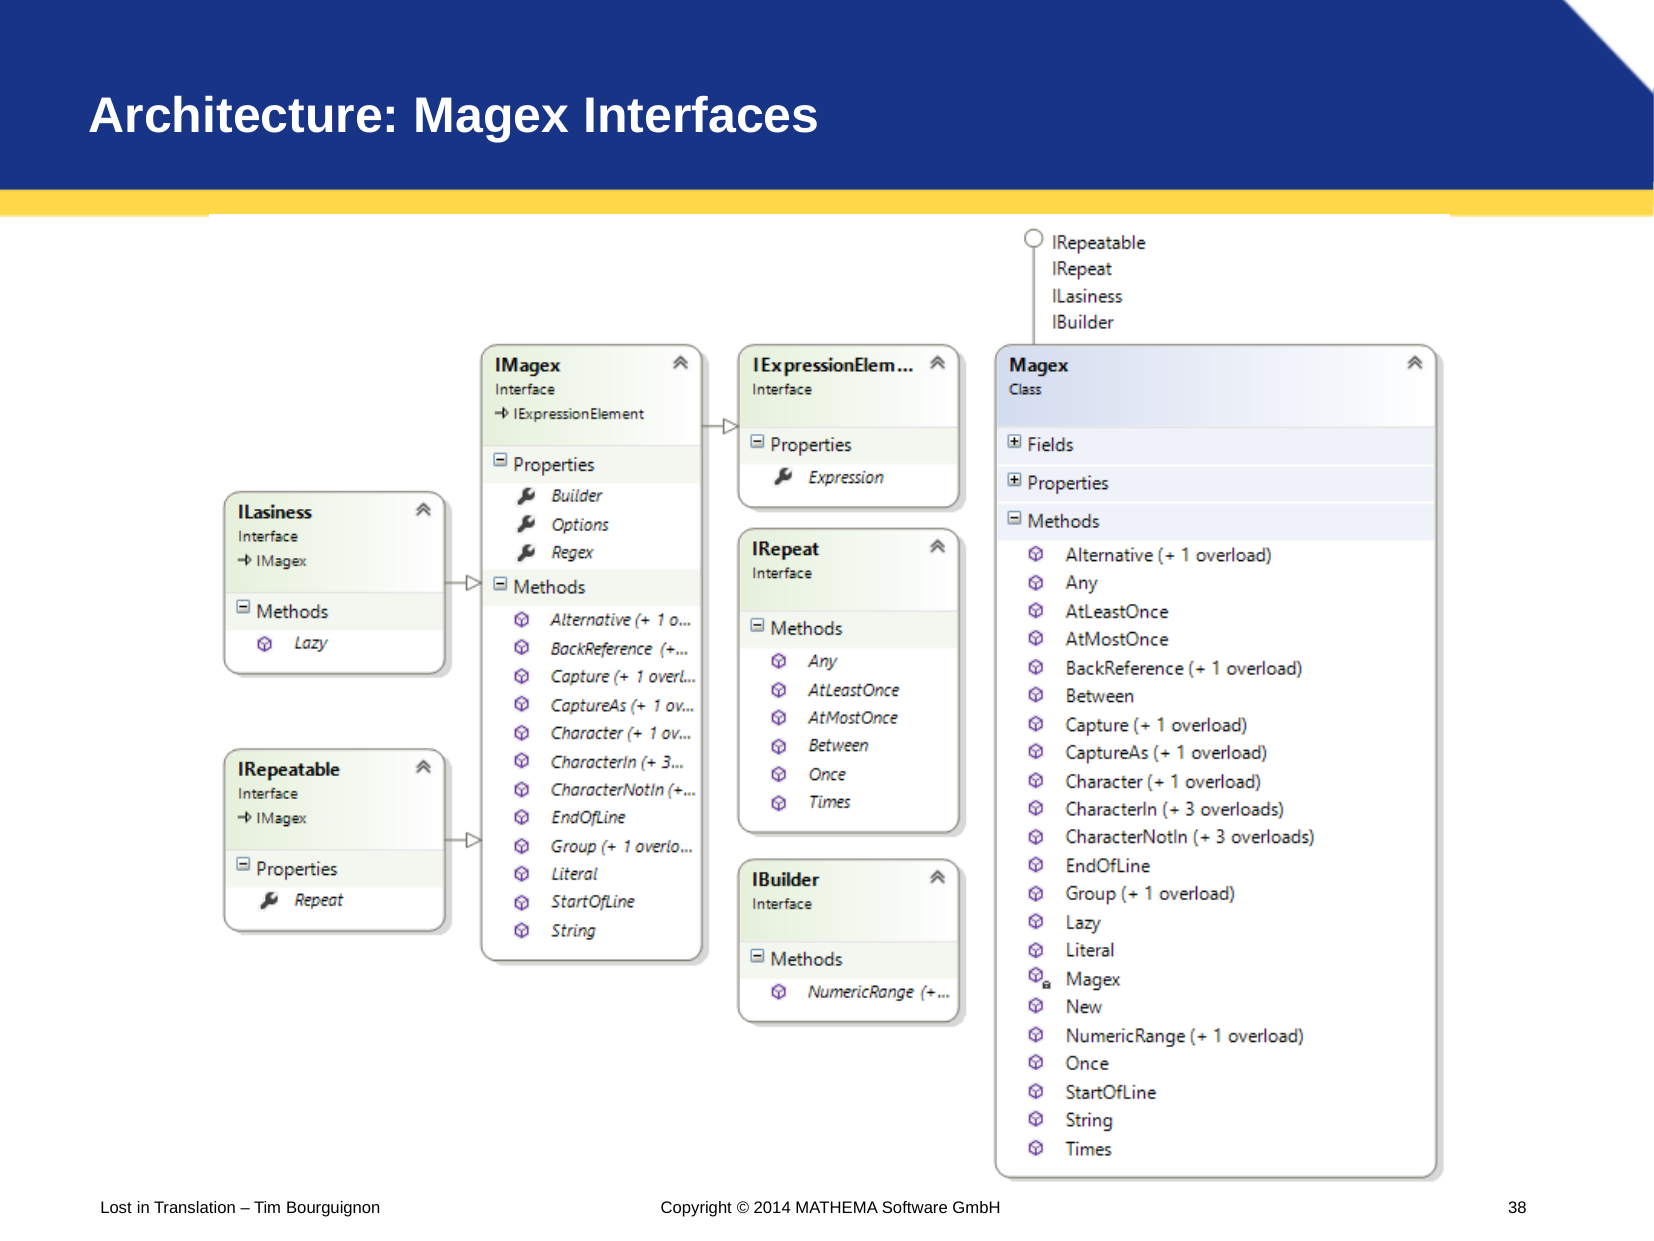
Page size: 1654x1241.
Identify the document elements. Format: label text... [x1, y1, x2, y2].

title Architecture: Magex Interfaces [88, 69, 1160, 162]
picture [0, 0, 1654, 1241]
